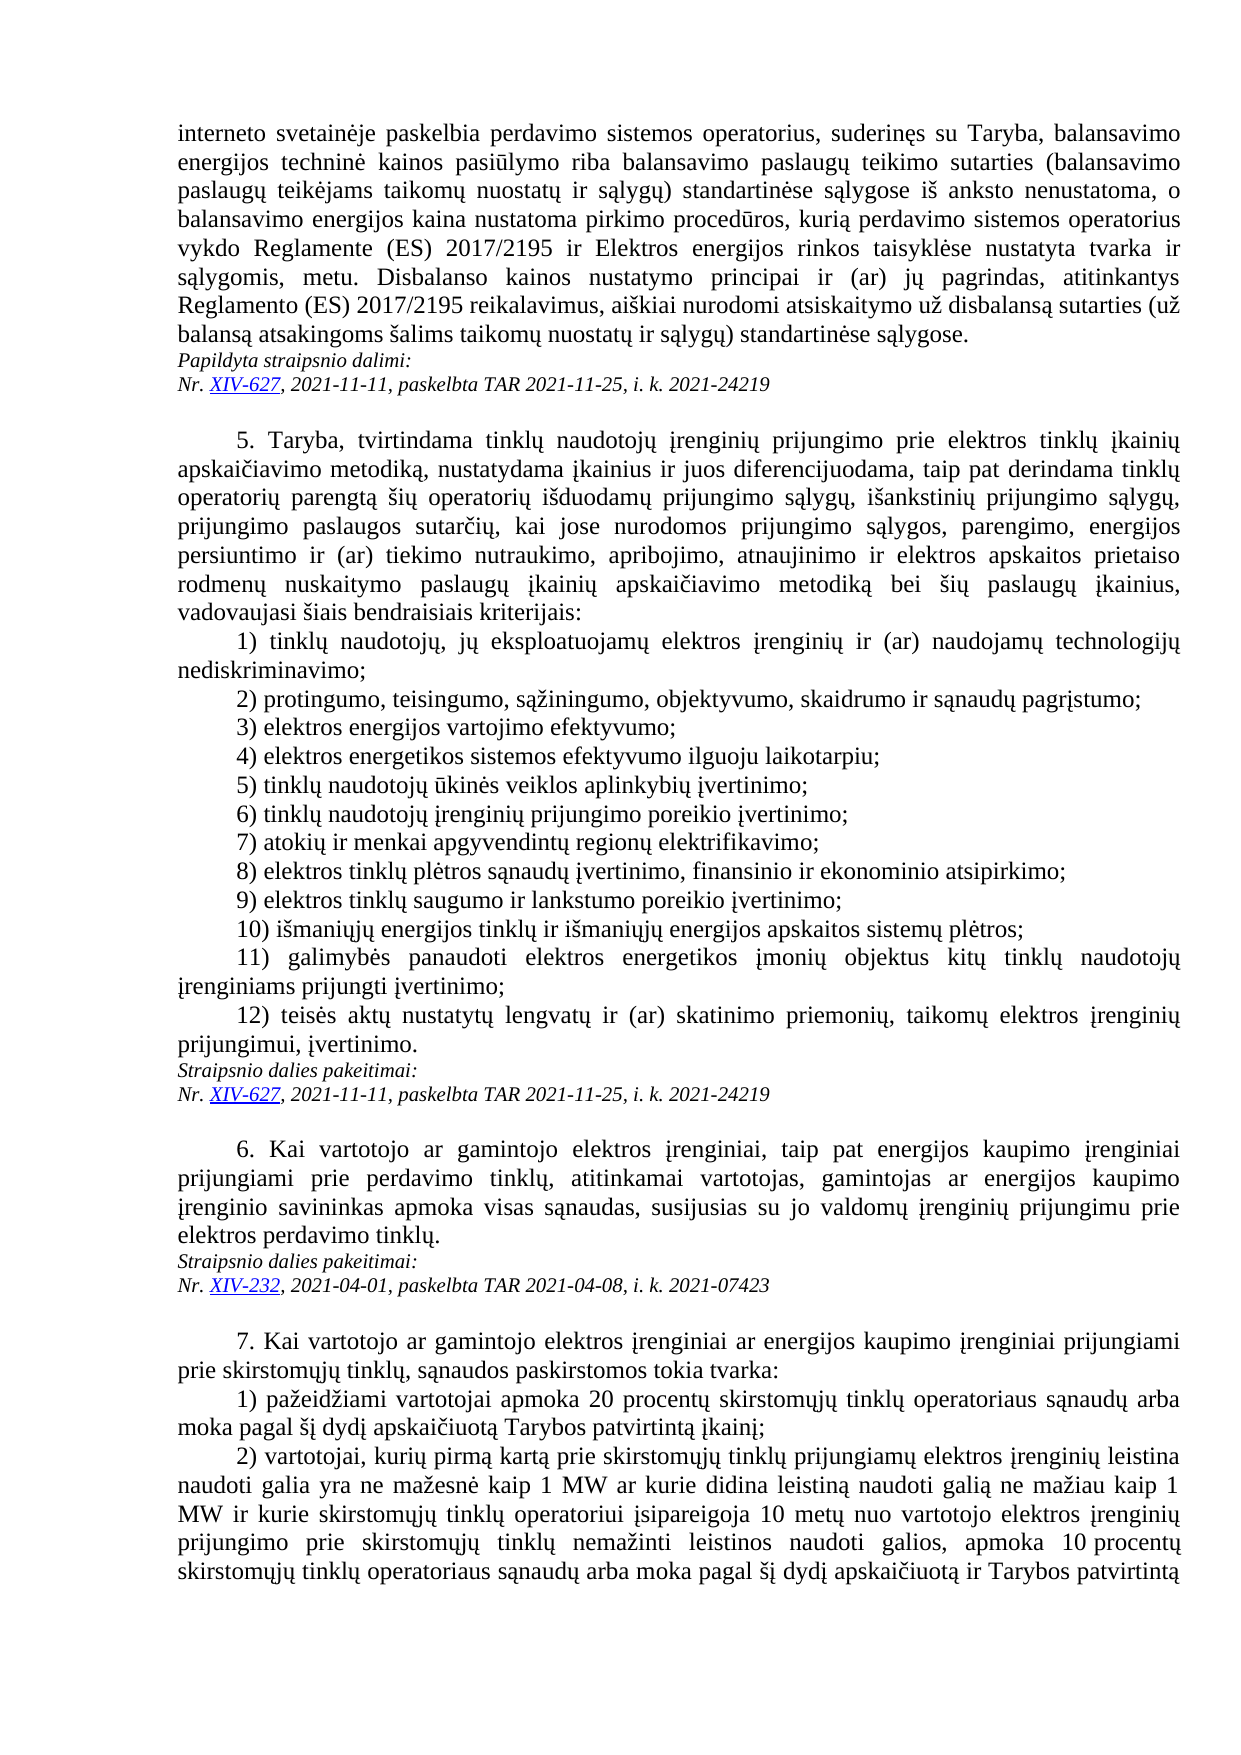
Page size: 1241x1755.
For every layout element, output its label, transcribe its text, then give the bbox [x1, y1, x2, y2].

text Nr. XIV-627, 2021-11-11, paskelbta TAR 2021-11-25, i. k. 2021-24219 [177, 372, 1181, 396]
text 1) pažeidžiami vartotojai apmoka 20 procentų skirstomųjų tinklų operatoriaus sąnaudų arba moka pagal šį dydį apskaičiuotą Tarybos patvirtintą įkainį; [177, 1384, 1181, 1441]
text 1) tinklų naudotojų, jų eksploatuojamų elektros įrenginių ir (ar) naudojamų technologijų nediskriminavimo; [177, 626, 1181, 684]
text 12) teisės aktų nustatytų lengvatų ir (ar) skatinimo priemonių, taikomų elektros įrenginių prijungimui, įvertinimo. [177, 1000, 1181, 1057]
text 4) elektros energetikos sistemos efektyvumo ilguoju laikotarpiu; [177, 741, 1181, 770]
text Straipsnio dalies pakeitimai: [177, 1057, 1181, 1082]
text 10) išmaniųjų energijos tinklų ir išmaniųjų energijos apskaitos sistemų plėtros; [177, 914, 1181, 942]
text 11) galimybės panaudoti elektros energetikos įmonių objektus kitų tinklų naudotojų įrenginiams prijungti įvertinimo; [177, 942, 1181, 1000]
text 9) elektros tinklų saugumo ir lankstumo poreikio įvertinimo; [177, 885, 1181, 914]
text 3) elektros energijos vartojimo efektyvumo; [177, 712, 1181, 741]
text Straipsnio dalies pakeitimai: [177, 1249, 1181, 1273]
text Papildyta straipsnio dalimi: [177, 348, 1181, 372]
text 2) protingumo, teisingumo, sąžiningumo, objektyvumo, skaidrumo ir sąnaudų pagrįstumo; [177, 684, 1181, 712]
text 8) elektros tinklų plėtros sąnaudų įvertinimo, finansinio ir ekonominio atsipirkimo; [177, 856, 1181, 885]
text 7) atokių ir menkai apgyvendintų regionų elektrifikavimo; [177, 827, 1181, 856]
text 6. Kai vartotojo ar gamintojo elektros įrenginiai, taip pat energijos kaupimo įrenginiai prijungiami prie perdavimo tinklų, atitinkamai vartotojas, gamintojas ar energijos kaupimo įrenginio savininkas apmoka visas sąnaudas, susijusias su jo valdomų įrenginių prijungimu prie elektros perdavimo tinklų. [177, 1134, 1181, 1249]
text 5. Taryba, tvirtindama tinklų naudotojų įrenginių prijungimo prie elektros tinklų įkainių apskaičiavimo metodiką, nustatydama įkainius ir juos diferencijuodama, taip pat derindama tinklų operatorių parengtą šių operatorių išduodamų prijungimo sąlygų, išankstinių prijungimo sąlygų, prijungimo paslaugos sutarčių, kai jose nurodomos prijungimo sąlygos, parengimo, energijos persiuntimo ir (ar) tiekimo nutraukimo, apribojimo, atnaujinimo ir elektros apskaitos prietaiso rodmenų nuskaitymo paslaugų įkainių apskaičiavimo metodiką bei šių paslaugų įkainius, vadovaujasi šiais bendraisiais kriterijais: [177, 425, 1181, 626]
text Nr. XIV-232, 2021-04-01, paskelbta TAR 2021-04-08, i. k. 2021-07423 [177, 1273, 1181, 1297]
text 6) tinklų naudotojų įrenginių prijungimo poreikio įvertinimo; [177, 799, 1181, 827]
text interneto svetainėje paskelbia perdavimo sistemos operatorius, suderinęs su Taryba, balansavimo energijos techninė kainos pasiūlymo riba balansavimo paslaugų teikimo sutarties (balansavimo paslaugų teikėjams taikomų nuostatų ir sąlygų) standartinėse sąlygose iš anksto nenustatoma, o balansavimo energijos kaina nustatoma pirkimo procedūros, kurią perdavimo sistemos operatorius vykdo Reglamente (ES) 2017/2195 ir Elektros energijos rinkos taisyklėse nustatyta tvarka ir sąlygomis, metu. Disbalanso kainos nustatymo principai ir (ar) jų pagrindas, atitinkantys Reglamento (ES) 2017/2195 reikalavimus, aiškiai nurodomi atsiskaitymo už disbalansą sutarties (už balansą atsakingoms šalims taikomų nuostatų ir sąlygų) standartinėse sąlygose. [177, 118, 1181, 348]
text 5) tinklų naudotojų ūkinės veiklos aplinkybių įvertinimo; [177, 770, 1181, 799]
text Nr. XIV-627, 2021-11-11, paskelbta TAR 2021-11-25, i. k. 2021-24219 [177, 1082, 1181, 1106]
text 2) vartotojai, kurių pirmą kartą prie skirstomųjų tinklų prijungiamų elektros įrenginių leistina naudoti galia yra ne mažesnė kaip 1 MW ar kurie didina leistiną naudoti galią ne mažiau kaip 1 MW ir kurie skirstomųjų tinklų operatoriui įsipareigoja 10 metų nuo vartotojo elektros įrenginių prijungimo prie skirstomųjų tinklų nemažinti leistinos naudoti galios, apmoka 10 procentų skirstomųjų tinklų operatoriaus sąnaudų arba moka pagal šį dydį apskaičiuotą ir Tarybos patvirtintą [177, 1441, 1181, 1585]
text 7. Kai vartotojo ar gamintojo elektros įrenginiai ar energijos kaupimo įrenginiai prijungiami prie skirstomųjų tinklų, sąnaudos paskirstomos tokia tvarka: [177, 1326, 1181, 1384]
